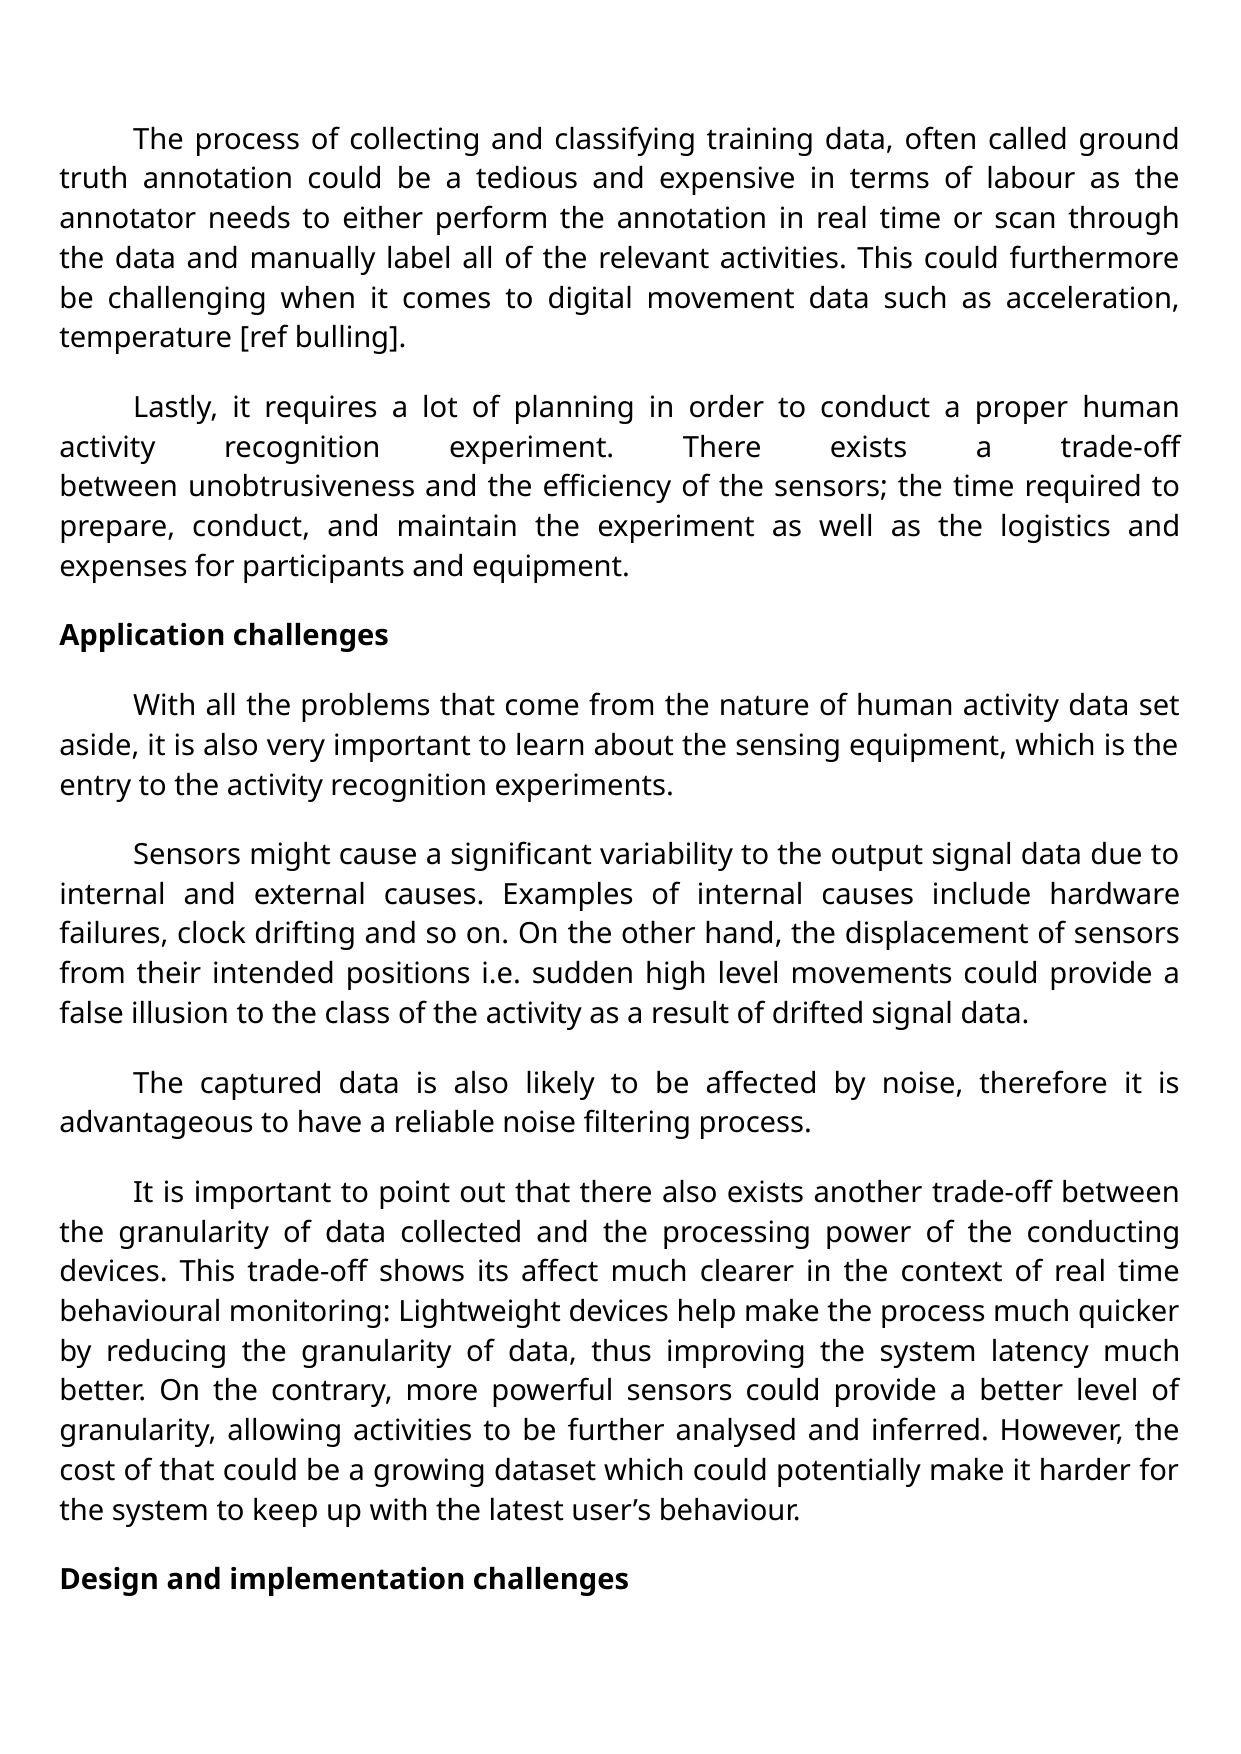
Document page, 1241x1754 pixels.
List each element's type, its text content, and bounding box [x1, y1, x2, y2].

text The process of collecting and classifying training data, often called ground truth annotation could be a tedious and expensive in terms of labour as the annotator needs to either perform the annotation in real time or scan through the data and manually label all of the relevant activities. This could furthermore be challenging when it comes to digital movement data such as acceleration, temperature [ref bulling]. [59, 118, 1181, 356]
text Application challenges [59, 615, 1181, 654]
text Sensors might cause a significant variability to the output signal data due to internal and external causes. Examples of internal causes include hardware failures, clock drifting and so on. On the other hand, the displacement of sensors from their intended positions i.e. sudden high level movements could provide a false illusion to the class of the activity as a result of drifted signal data. [59, 833, 1181, 1032]
text Lastly, it requires a lot of planning in order to conduct a proper human activity recognition experiment. There exists a trade-off between unobtrusiveness and the efficiency of the sensors; the time required to prepare, conduct, and maintain the experiment as well as the logistics and expenses for participants and equipment. [59, 386, 1181, 585]
text The captured data is also likely to be affected by noise, therefore it is advantageous to have a reliable noise filtering process. [59, 1062, 1181, 1141]
text It is important to point out that there also exists another trade-off between the granularity of data collected and the processing power of the conducting devices. This trade-off shows its affect much clearer in the context of real time behavioural monitoring: Lightweight devices help make the process much quicker by reducing the granularity of data, thus improving the system latency much better. On the contrary, more powerful sensors could provide a better level of granularity, allowing activities to be further analysed and inferred. However, the cost of that could be a growing dataset which could potentially make it harder for the system to keep up with the latest user’s behaviour. [59, 1171, 1181, 1528]
text Design and implementation challenges [59, 1558, 1181, 1598]
text With all the problems that come from the nature of human activity data set aside, it is also very important to learn about the sensing equipment, which is the entry to the activity recognition experiments. [59, 684, 1181, 803]
